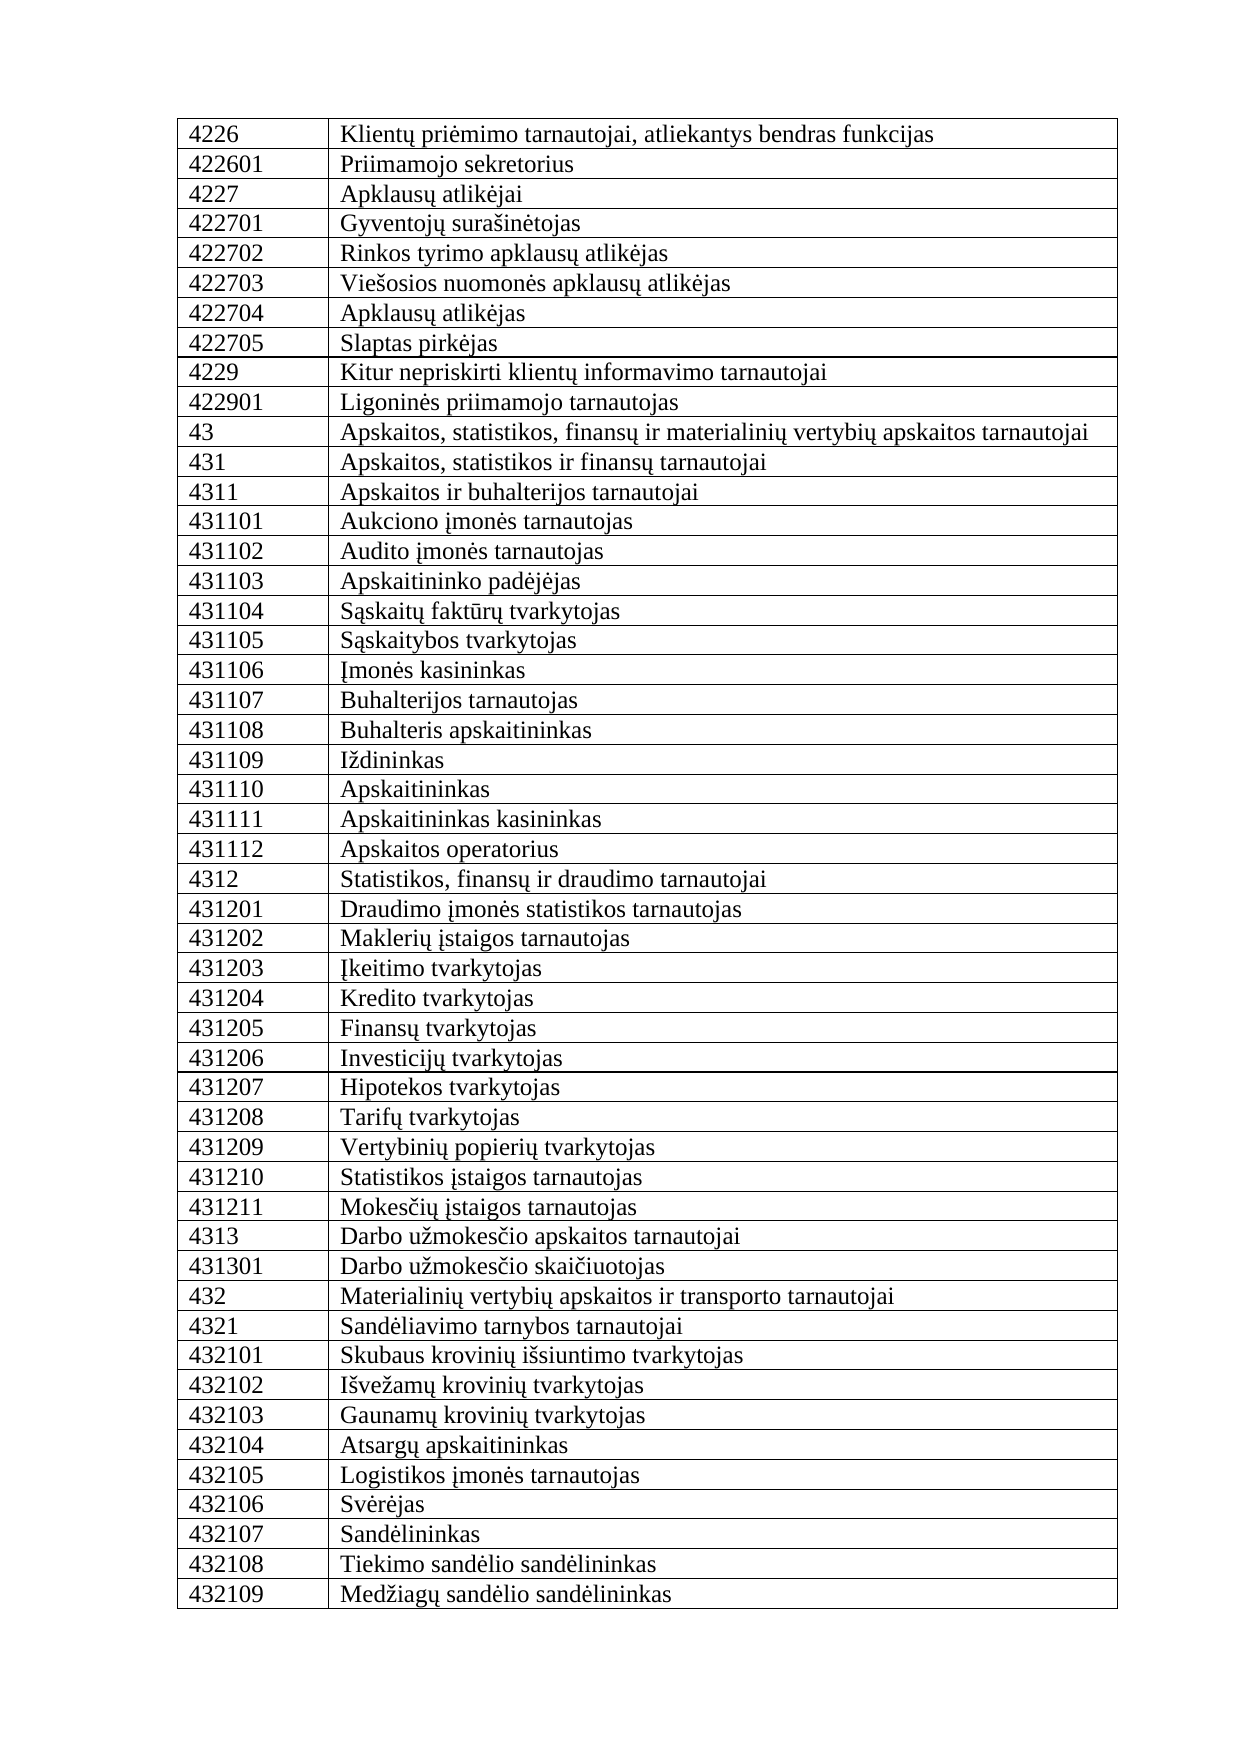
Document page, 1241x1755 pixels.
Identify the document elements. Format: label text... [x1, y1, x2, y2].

table_cell 432107 [178, 1519, 328, 1548]
table_cell 431106 [178, 655, 328, 684]
table_cell [1118, 1250, 1122, 1280]
table_cell 432105 [178, 1460, 328, 1488]
table_cell [1118, 1548, 1122, 1578]
table_cell Rinkos tyrimo apklausų atlikėjas [329, 238, 1117, 267]
table_cell Įmonės kasininkas [329, 655, 1117, 684]
table_cell [1118, 1191, 1122, 1220]
table_cell [1118, 118, 1122, 148]
table_cell 432109 [178, 1579, 328, 1608]
table_cell Viešosios nuomonės apklausų atlikėjas [329, 268, 1117, 297]
table_cell 432103 [178, 1400, 328, 1429]
table_cell Buhalterijos tarnautojas [329, 685, 1117, 714]
table_cell [1118, 148, 1122, 178]
table_cell Iždininkas [329, 745, 1117, 773]
table_cell 431207 [178, 1073, 328, 1101]
table_cell Kredito tvarkytojas [329, 983, 1117, 1012]
table_cell [1118, 1578, 1122, 1608]
table_cell [1118, 1012, 1122, 1042]
table_cell 432106 [178, 1490, 328, 1518]
table_cell 431112 [178, 834, 328, 863]
table_cell [1118, 1340, 1122, 1369]
table_cell 431107 [178, 685, 328, 714]
table_cell [1118, 1220, 1122, 1250]
table_cell Statistikos įstaigos tarnautojas [329, 1162, 1117, 1191]
table_cell 431206 [178, 1043, 328, 1071]
table_cell 4229 [178, 358, 328, 386]
table_cell 4321 [178, 1311, 328, 1339]
table_cell 432104 [178, 1430, 328, 1459]
table_cell Apskaitos operatorius [329, 834, 1117, 863]
table_cell 431108 [178, 715, 328, 744]
table_cell [1118, 1101, 1122, 1131]
table_cell 422702 [178, 238, 328, 267]
table_cell [1118, 863, 1122, 893]
table_cell Maklerių įstaigos tarnautojas [329, 924, 1117, 952]
table_cell 4227 [178, 179, 328, 207]
table_cell [1118, 565, 1122, 595]
table_cell Aukciono įmonės tarnautojas [329, 506, 1117, 535]
table_cell [1118, 923, 1122, 952]
table_cell 432102 [178, 1370, 328, 1399]
table_cell 431208 [178, 1102, 328, 1131]
table_cell Svėrėjas [329, 1490, 1117, 1518]
table_cell 422701 [178, 209, 328, 237]
table_cell Darbo užmokesčio skaičiuotojas [329, 1251, 1117, 1280]
table_cell Skubaus krovinių išsiuntimo tvarkytojas [329, 1341, 1117, 1369]
table_cell 431109 [178, 745, 328, 773]
table_cell [1118, 386, 1122, 416]
table_cell Gaunamų krovinių tvarkytojas [329, 1400, 1117, 1429]
table_cell [1118, 1489, 1122, 1518]
table_cell 431209 [178, 1132, 328, 1161]
table_cell [1118, 1280, 1122, 1310]
table_cell Išvežamų krovinių tvarkytojas [329, 1370, 1117, 1399]
table_cell [1118, 1399, 1122, 1429]
table_cell 431205 [178, 1013, 328, 1042]
table_cell Apskaitininkas [329, 775, 1117, 803]
table_cell 422705 [178, 328, 328, 356]
table_cell Logistikos įmonės tarnautojas [329, 1460, 1117, 1488]
table_cell 431105 [178, 626, 328, 654]
table_cell 431301 [178, 1251, 328, 1280]
table_cell [1118, 535, 1122, 565]
table_cell [1118, 208, 1122, 237]
table_cell 422704 [178, 298, 328, 327]
table_cell Įkeitimo tvarkytojas [329, 953, 1117, 982]
table_cell Vertybinių popierių tvarkytojas [329, 1132, 1117, 1161]
table_cell [1118, 684, 1122, 714]
table_cell 431102 [178, 536, 328, 565]
table_cell 431211 [178, 1192, 328, 1220]
table_cell 4312 [178, 864, 328, 893]
table_cell Statistikos, finansų ir draudimo tarnautojai [329, 864, 1117, 893]
table_cell [1118, 714, 1122, 744]
table_cell Apskaitos, statistikos, finansų ir materialinių vertybių apskaitos tarnautojai [329, 417, 1117, 446]
table_cell 422703 [178, 268, 328, 297]
table_cell 431210 [178, 1162, 328, 1191]
table_cell 432 [178, 1281, 328, 1310]
table_cell Draudimo įmonės statistikos tarnautojas [329, 894, 1117, 922]
table_cell [1118, 893, 1122, 922]
table_cell Apskaitininko padėjėjas [329, 566, 1117, 595]
table_cell [1118, 774, 1122, 803]
table_cell [1118, 952, 1122, 982]
table_cell Apklausų atlikėjas [329, 298, 1117, 327]
table_cell Ligoninės priimamojo tarnautojas [329, 387, 1117, 416]
table_cell Investicijų tvarkytojas [329, 1043, 1117, 1071]
table_cell Mokesčių įstaigos tarnautojas [329, 1192, 1117, 1220]
table_cell 432101 [178, 1341, 328, 1369]
table_cell [1118, 267, 1122, 297]
table_cell [1118, 416, 1122, 446]
table_cell Audito įmonės tarnautojas [329, 536, 1117, 565]
table_cell Atsargų apskaitininkas [329, 1430, 1117, 1459]
table_cell 431203 [178, 953, 328, 982]
table_cell Apklausų atlikėjai [329, 179, 1117, 207]
table_cell [1118, 327, 1122, 356]
table_cell [1118, 178, 1122, 207]
table_cell [1118, 1071, 1122, 1101]
table_cell [1118, 297, 1122, 327]
table_cell Finansų tvarkytojas [329, 1013, 1117, 1042]
table_cell Medžiagų sandėlio sandėlininkas [329, 1579, 1117, 1608]
table_cell 4311 [178, 477, 328, 505]
table_cell [1118, 1042, 1122, 1071]
table_cell 431103 [178, 566, 328, 595]
table_cell [1118, 476, 1122, 505]
table_cell 431 [178, 447, 328, 476]
table_cell 431201 [178, 894, 328, 922]
table_cell [1118, 654, 1122, 684]
table_cell 422901 [178, 387, 328, 416]
table_cell [1118, 803, 1122, 833]
table_cell Sandėliavimo tarnybos tarnautojai [329, 1311, 1117, 1339]
table_cell 431101 [178, 506, 328, 535]
table_cell [1118, 1459, 1122, 1488]
table_cell 431202 [178, 924, 328, 952]
table_cell [1118, 1161, 1122, 1191]
table_cell Apskaitininkas kasininkas [329, 804, 1117, 833]
table_cell Gyventojų surašinėtojas [329, 209, 1117, 237]
table_cell 4313 [178, 1221, 328, 1250]
table_cell [1118, 982, 1122, 1012]
table_cell [1118, 1429, 1122, 1459]
table_cell [1118, 1310, 1122, 1339]
table_cell 431111 [178, 804, 328, 833]
table_cell [1118, 356, 1122, 386]
table_cell Tarifų tvarkytojas [329, 1102, 1117, 1131]
table_cell [1118, 595, 1122, 624]
table_cell Hipotekos tvarkytojas [329, 1073, 1117, 1101]
table_cell Sąskaitybos tvarkytojas [329, 626, 1117, 654]
table_cell 43 [178, 417, 328, 446]
table_cell Apskaitos, statistikos ir finansų tarnautojai [329, 447, 1117, 476]
table_cell 422601 [178, 149, 328, 178]
table_cell [1118, 1369, 1122, 1399]
table_cell Priimamojo sekretorius [329, 149, 1117, 178]
table_cell Kitur nepriskirti klientų informavimo tarnautojai [329, 358, 1117, 386]
table_cell [1118, 744, 1122, 773]
table_cell Apskaitos ir buhalterijos tarnautojai [329, 477, 1117, 505]
table_cell [1118, 1131, 1122, 1161]
table_cell Sandėlininkas [329, 1519, 1117, 1548]
table_cell Tiekimo sandėlio sandėlininkas [329, 1549, 1117, 1578]
table_cell Slaptas pirkėjas [329, 328, 1117, 356]
table_cell 431204 [178, 983, 328, 1012]
table_cell [1118, 237, 1122, 267]
table_cell [1118, 625, 1122, 654]
table_cell Materialinių vertybių apskaitos ir transporto tarnautojai [329, 1281, 1117, 1310]
table_cell 431104 [178, 596, 328, 624]
table_cell [1118, 446, 1122, 476]
table_cell [1118, 1518, 1122, 1548]
table_cell 431110 [178, 775, 328, 803]
table_cell Darbo užmokesčio apskaitos tarnautojai [329, 1221, 1117, 1250]
table_cell [1118, 505, 1122, 535]
table_cell 432108 [178, 1549, 328, 1578]
table_cell [1118, 833, 1122, 863]
table_cell Sąskaitų faktūrų tvarkytojas [329, 596, 1117, 624]
table_cell Buhalteris apskaitininkas [329, 715, 1117, 744]
table_cell 4226 [178, 119, 328, 148]
table_cell Klientų priėmimo tarnautojai, atliekantys bendras funkcijas [329, 119, 1117, 148]
